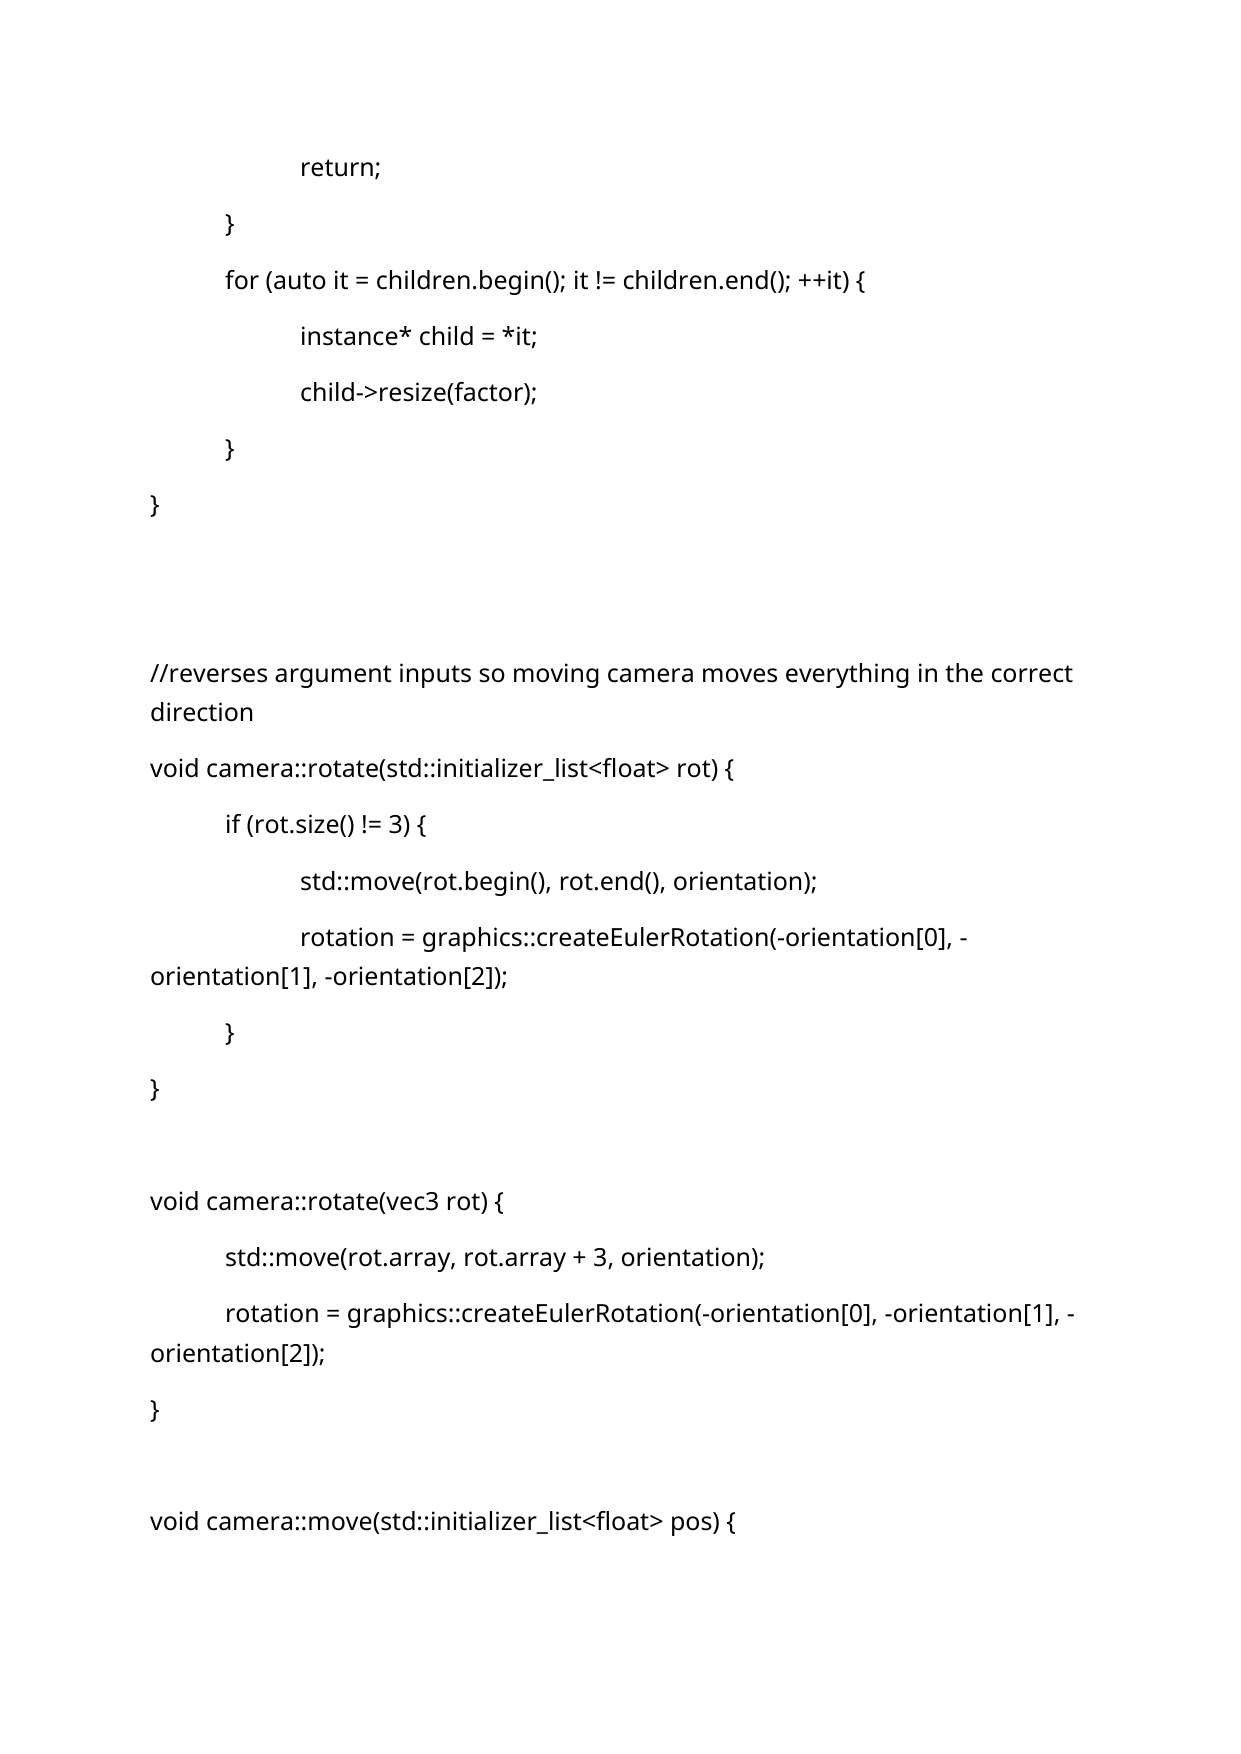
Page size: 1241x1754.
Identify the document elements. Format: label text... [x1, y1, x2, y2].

text void camera::rotate(std::initializer_list<float> rot) { [150, 751, 1090, 785]
text } [150, 487, 1090, 521]
text std::move(rot.begin(), rot.end(), orientation); [150, 863, 1090, 897]
text } [150, 1071, 1090, 1105]
text return; [150, 150, 1090, 184]
text instance* child = *it; [150, 318, 1090, 352]
text } [150, 1391, 1090, 1425]
text } [150, 431, 1090, 465]
text void camera::move(std::initializer_list<float> pos) { [150, 1504, 1090, 1538]
text //reverses argument inputs so moving camera moves everything in the correct direction [150, 655, 1090, 729]
text rotation = graphics::createEulerRotation(-orientation[0], -orientation[1], -orientation[2]); [150, 1296, 1090, 1369]
text } [150, 206, 1090, 240]
text for (auto it = children.begin(); it != children.end(); ++it) { [150, 262, 1090, 296]
text std::move(rot.array, rot.array + 3, orientation); [150, 1239, 1090, 1274]
text if (rot.size() != 3) { [150, 807, 1090, 841]
text } [150, 1015, 1090, 1049]
text child->resize(factor); [150, 374, 1090, 409]
text rotation = graphics::createEulerRotation(-orientation[0], -orientation[1], -orientation[2]); [150, 919, 1090, 993]
text void camera::rotate(vec3 rot) { [150, 1183, 1090, 1217]
